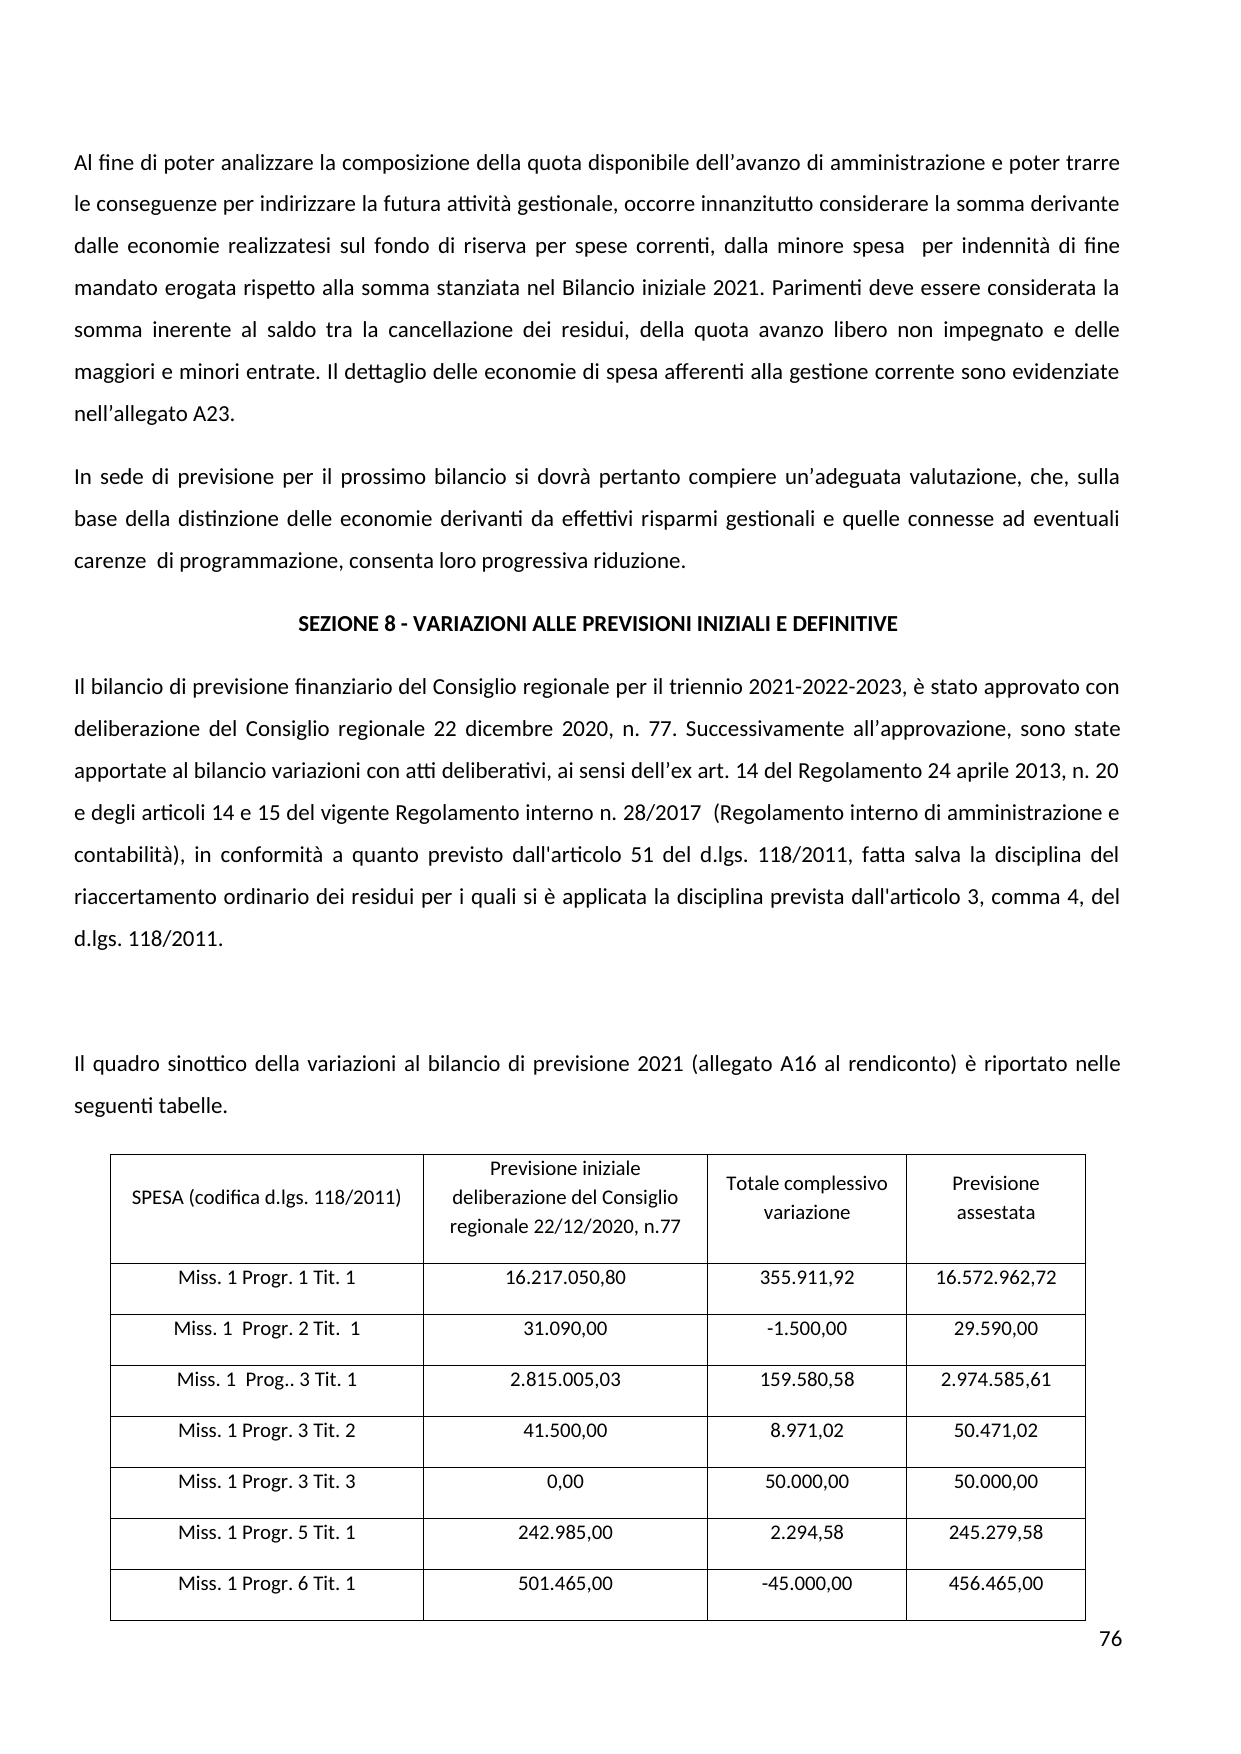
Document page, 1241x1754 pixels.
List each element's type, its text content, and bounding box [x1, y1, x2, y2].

table_cell 8.971,02 [708, 1417, 906, 1467]
table_cell 29.590,00 [907, 1315, 1085, 1365]
table_cell 2.815.005,03 [424, 1366, 707, 1416]
table_cell 2.294,58 [708, 1519, 906, 1569]
table_header Previsione iniziale deliberazione del Consiglio regionale 22/12/2020, n.77 [424, 1155, 707, 1263]
table_cell Miss. 1 Progr. 2 Tit. 1 [111, 1315, 423, 1365]
table_cell 50.471,02 [907, 1417, 1085, 1467]
table_cell 159.580,58 [708, 1366, 906, 1416]
table_cell -1.500,00 [708, 1315, 906, 1365]
table_cell 31.090,00 [424, 1315, 707, 1365]
table_cell 50.000,00 [907, 1468, 1085, 1518]
table_cell 2.974.585,61 [907, 1366, 1085, 1416]
table_header Previsione assestata [907, 1155, 1085, 1263]
table_cell 501.465,00 [424, 1570, 707, 1620]
table_cell -45.000,00 [708, 1570, 906, 1620]
table_cell 41.500,00 [424, 1417, 707, 1467]
table_cell Miss. 1 Progr. 5 Tit. 1 [111, 1519, 423, 1569]
text In sede di previsione per il prossimo bilancio si dovrà pertanto compiere un’adeguata valutazione, che, sulla base della distinzione delle economie derivanti da effettivi risparmi gestionali e quelle connesse ad eventuali carenze di programmazione, consenta loro progressiva riduzione. [74, 462, 1122, 574]
table_cell Miss. 1 Progr. 3 Tit. 3 [111, 1468, 423, 1518]
table_cell 355.911,92 [708, 1264, 906, 1314]
table_cell 0,00 [424, 1468, 707, 1518]
text SEZIONE 8 - VARIAZIONI ALLE PREVISIONI INIZIALI E DEFINITIVE [74, 609, 1122, 637]
text Al fine di poter analizzare la composizione della quota disponibile dell’avanzo di amministrazione e poter trarre le conseguenze per indirizzare la futura attività gestionale, occorre innanzitutto considerare la somma derivante dalle economie realizzatesi sul fondo di riserva per spese correnti, dalla minore spesa per indennità di fine mandato erogata rispetto alla somma stanziata nel Bilancio iniziale 2021. Parimenti deve essere considerata la somma inerente al saldo tra la cancellazione dei residui, della quota avanzo libero non impegnato e delle maggiori e minori entrate. Il dettaglio delle economie di spesa afferenti alla gestione corrente sono evidenziate nell’allegato A23. [74, 148, 1122, 427]
table_cell 242.985,00 [424, 1519, 707, 1569]
table_cell 245.279,58 [907, 1519, 1085, 1569]
table_header Totale complessivo variazione [708, 1155, 906, 1263]
table_cell 16.572.962,72 [907, 1264, 1085, 1314]
text Il quadro sinottico della variazioni al bilancio di previsione 2021 (allegato A16 al rendiconto) è riportato nelle seguenti tabelle. [74, 1049, 1122, 1119]
table_cell Miss. 1 Progr. 1 Tit. 1 [111, 1264, 423, 1314]
table_header SPESA (codifica d.lgs. 118/2011) [111, 1155, 423, 1263]
text Il bilancio di previsione finanziario del Consiglio regionale per il triennio 2021-2022-2023, è stato approvato con deliberazione del Consiglio regionale 22 dicembre 2020, n. 77. Successivamente all’approvazione, sono state apportate al bilancio variazioni con atti deliberativi, ai sensi dell’ex art. 14 del Regolamento 24 aprile 2013, n. 20 e degli articoli 14 e 15 del vigente Regolamento interno n. 28/2017 (Regolamento interno di amministrazione e contabilità), in conformità a quanto previsto dall'articolo 51 del d.lgs. 118/2011, fatta salva la disciplina del riaccertamento ordinario dei residui per i quali si è applicata la disciplina prevista dall'articolo 3, comma 4, del d.lgs. 118/2011. [74, 672, 1122, 952]
table_cell Miss. 1 Progr. 6 Tit. 1 [111, 1570, 423, 1620]
table_cell Miss. 1 Progr. 3 Tit. 2 [111, 1417, 423, 1467]
table_cell 456.465,00 [907, 1570, 1085, 1620]
table_cell 50.000,00 [708, 1468, 906, 1518]
table_cell Miss. 1 Prog.. 3 Tit. 1 [111, 1366, 423, 1416]
table_cell 16.217.050,80 [424, 1264, 707, 1314]
